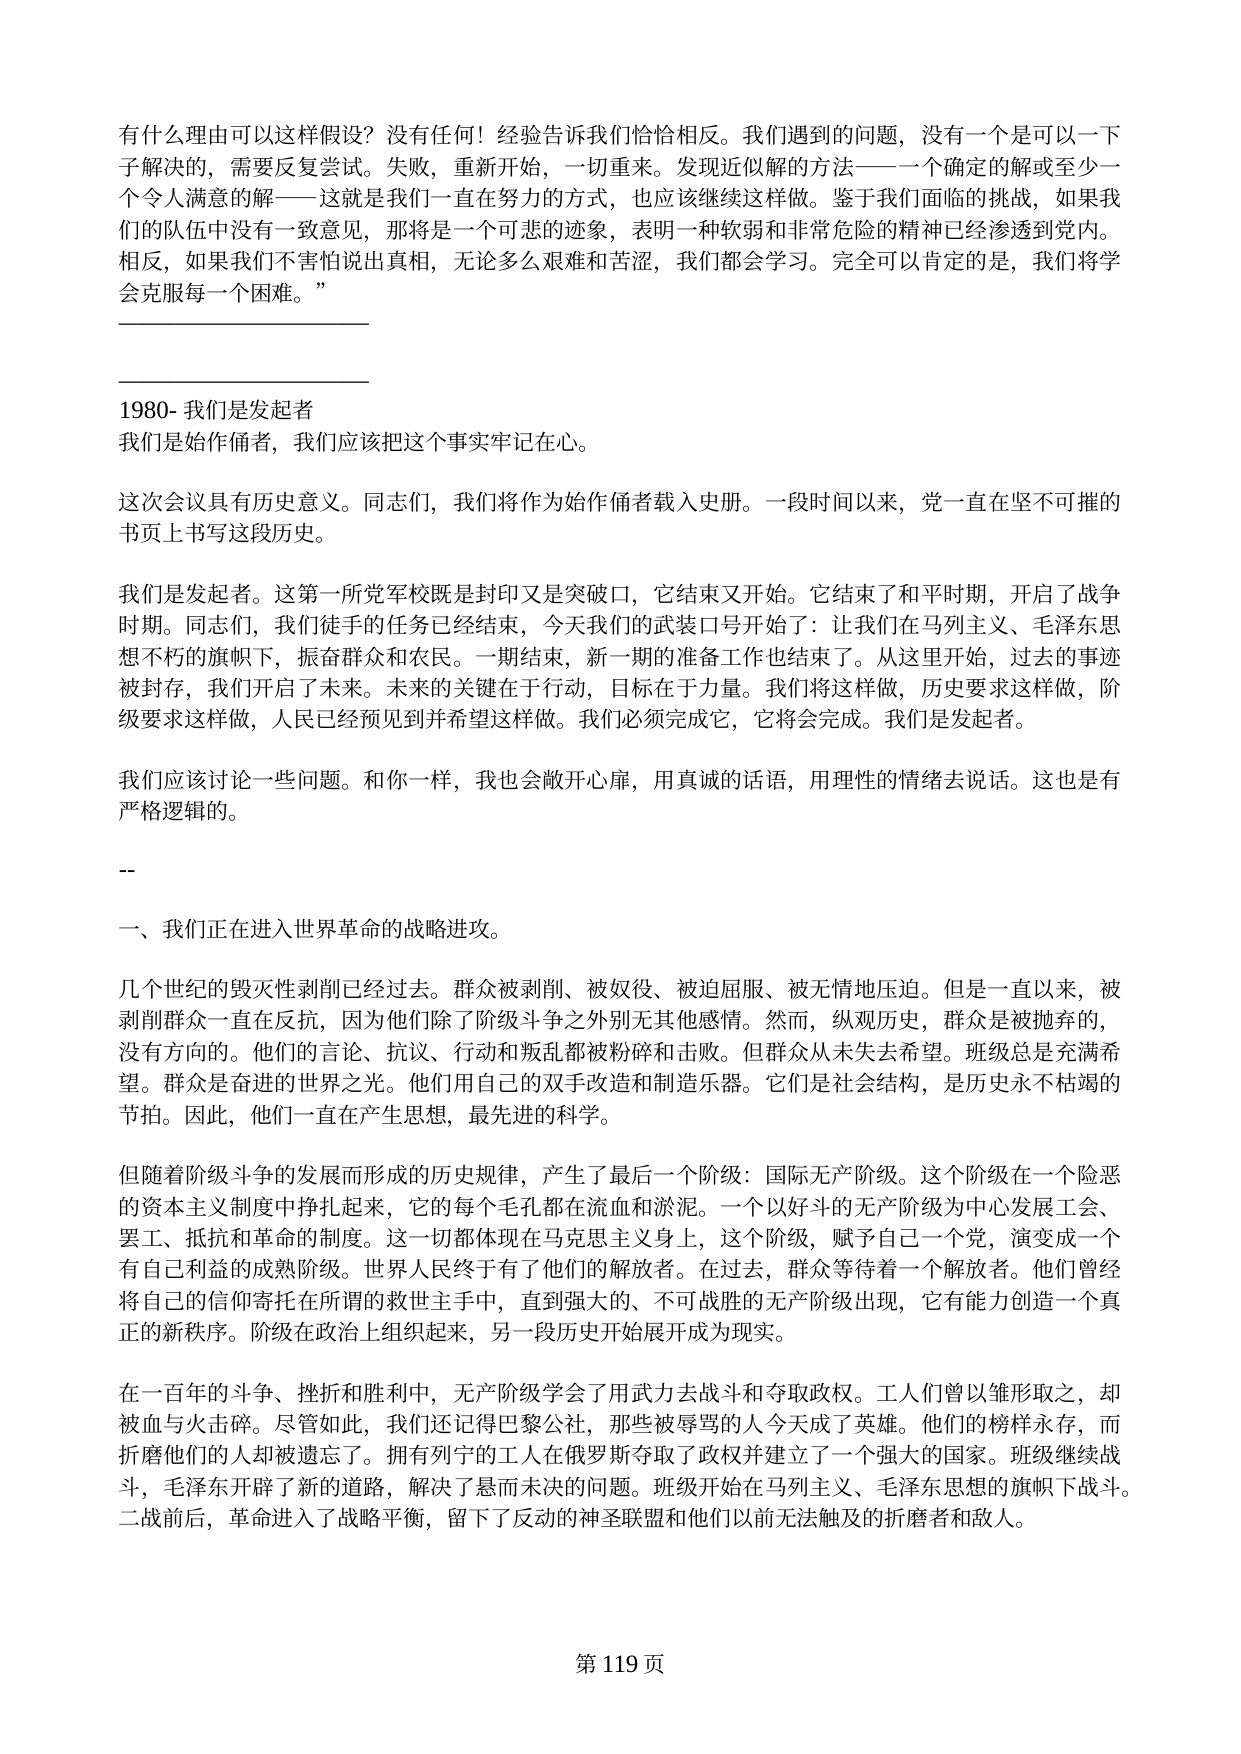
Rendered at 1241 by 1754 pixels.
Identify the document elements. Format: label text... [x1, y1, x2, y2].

text 我们是发起者。这第一所党军校既是封印又是突破口，它结束又开始。它结束了和平时期，开启了战争时期。同志们，我们徒手的任务已经结束，今天我们的武装口号开始了：让我们在马列主义、毛泽东思想不朽的旗帜下，振奋群众和农民。一期结束，新一期的准备工作也结束了。从这里开始，过去的事迹被封存，我们开启了未来。未来的关键在于行动，目标在于力量。我们将这样做，历史要求这样做，阶级要求这样做，人民已经预见到并希望这样做。我们必须完成它，它将会完成。我们是发起者。 [118, 577, 1122, 734]
text 有什么理由可以这样假设？没有任何！经验告诉我们恰恰相反。我们遇到的问题，没有一个是可以一下子解决的，需要反复尝试。失败，重新开始，一切重来。发现近似解的方法——一个确定的解或至少一个令人满意的解——这就是我们一直在努力的方式，也应该继续这样做。鉴于我们面临的挑战，如果我们的队伍中没有一致意见，那将是一个可悲的迹象，表明一种软弱和非常危险的精神已经渗透到党内。相反，如果我们不害怕说出真相，无论多么艰难和苦涩，我们都会学习。完全可以肯定的是，我们将学会克服每一个困难。” [118, 118, 1122, 307]
text 一、我们正在进入世界革命的战略进攻。 [118, 912, 1122, 943]
text —————————— [118, 365, 1122, 393]
text 这次会议具有历史意义。同志们，我们将作为始作俑者载入史册。一段时间以来，党一直在坚不可摧的书页上书写这段历史。 [118, 485, 1122, 548]
text 在一百年的斗争、挫折和胜利中，无产阶级学会了用武力去战斗和夺取政权。工人们曾以雏形取之，却被血与火击碎。尽管如此，我们还记得巴黎公社，那些被辱骂的人今天成了英雄。他们的榜样永存，而折磨他们的人却被遗忘了。拥有列宁的工人在俄罗斯夺取了政权并建立了一个强大的国家。班级继续战斗，毛泽东开辟了新的道路，解决了悬而未决的问题。班级开始在马列主义、毛泽东思想的旗帜下战斗。二战前后，革命进入了战略平衡，留下了反动的神圣联盟和他们以前无法触及的折磨者和敌人。 [118, 1376, 1122, 1533]
text 几个世纪的毁灭性剥削已经过去。群众被剥削、被奴役、被迫屈服、被无情地压迫。但是一直以来，被剥削群众一直在反抗，因为他们除了阶级斗争之外别无其他感情。然而，纵观历史，群众是被抛弃的，没有方向的。他们的言论、抗议、行动和叛乱都被粉碎和击败。但群众从未失去希望。班级总是充满希望。群众是奋进的世界之光。他们用自己的双手改造和制造乐器。它们是社会结构，是历史永不枯竭的节拍。因此，他们一直在产生思想，最先进的科学。 [118, 972, 1122, 1129]
text 但随着阶级斗争的发展而形成的历史规律，产生了最后一个阶级：国际无产阶级。这个阶级在一个险恶的资本主义制度中挣扎起来，它的每个毛孔都在流血和淤泥。一个以好斗的无产阶级为中心发展工会、罢工、抵抗和革命的制度。这一切都体现在马克思主义身上，这个阶级，赋予自己一个党，演变成一个有自己利益的成熟阶级。世界人民终于有了他们的解放者。在过去，群众等待着一个解放者。他们曾经将自己的信仰寄托在所谓的救世主手中，直到强大的、不可战胜的无产阶级出现，它有能力创造一个真正的新秩序。阶级在政治上组织起来，另一段历史开始展开成为现实。 [118, 1158, 1122, 1347]
text 我们是始作俑者，我们应该把这个事实牢记在心。 [118, 425, 1122, 456]
text 1980- 我们是发起者 [118, 393, 1122, 425]
text 我们应该讨论一些问题。和你一样，我也会敞开心扉，用真诚的话语，用理性的情绪去说话。这也是有严格逻辑的。 [118, 763, 1122, 826]
text —————————— [118, 307, 1122, 336]
text -- [118, 854, 1122, 883]
